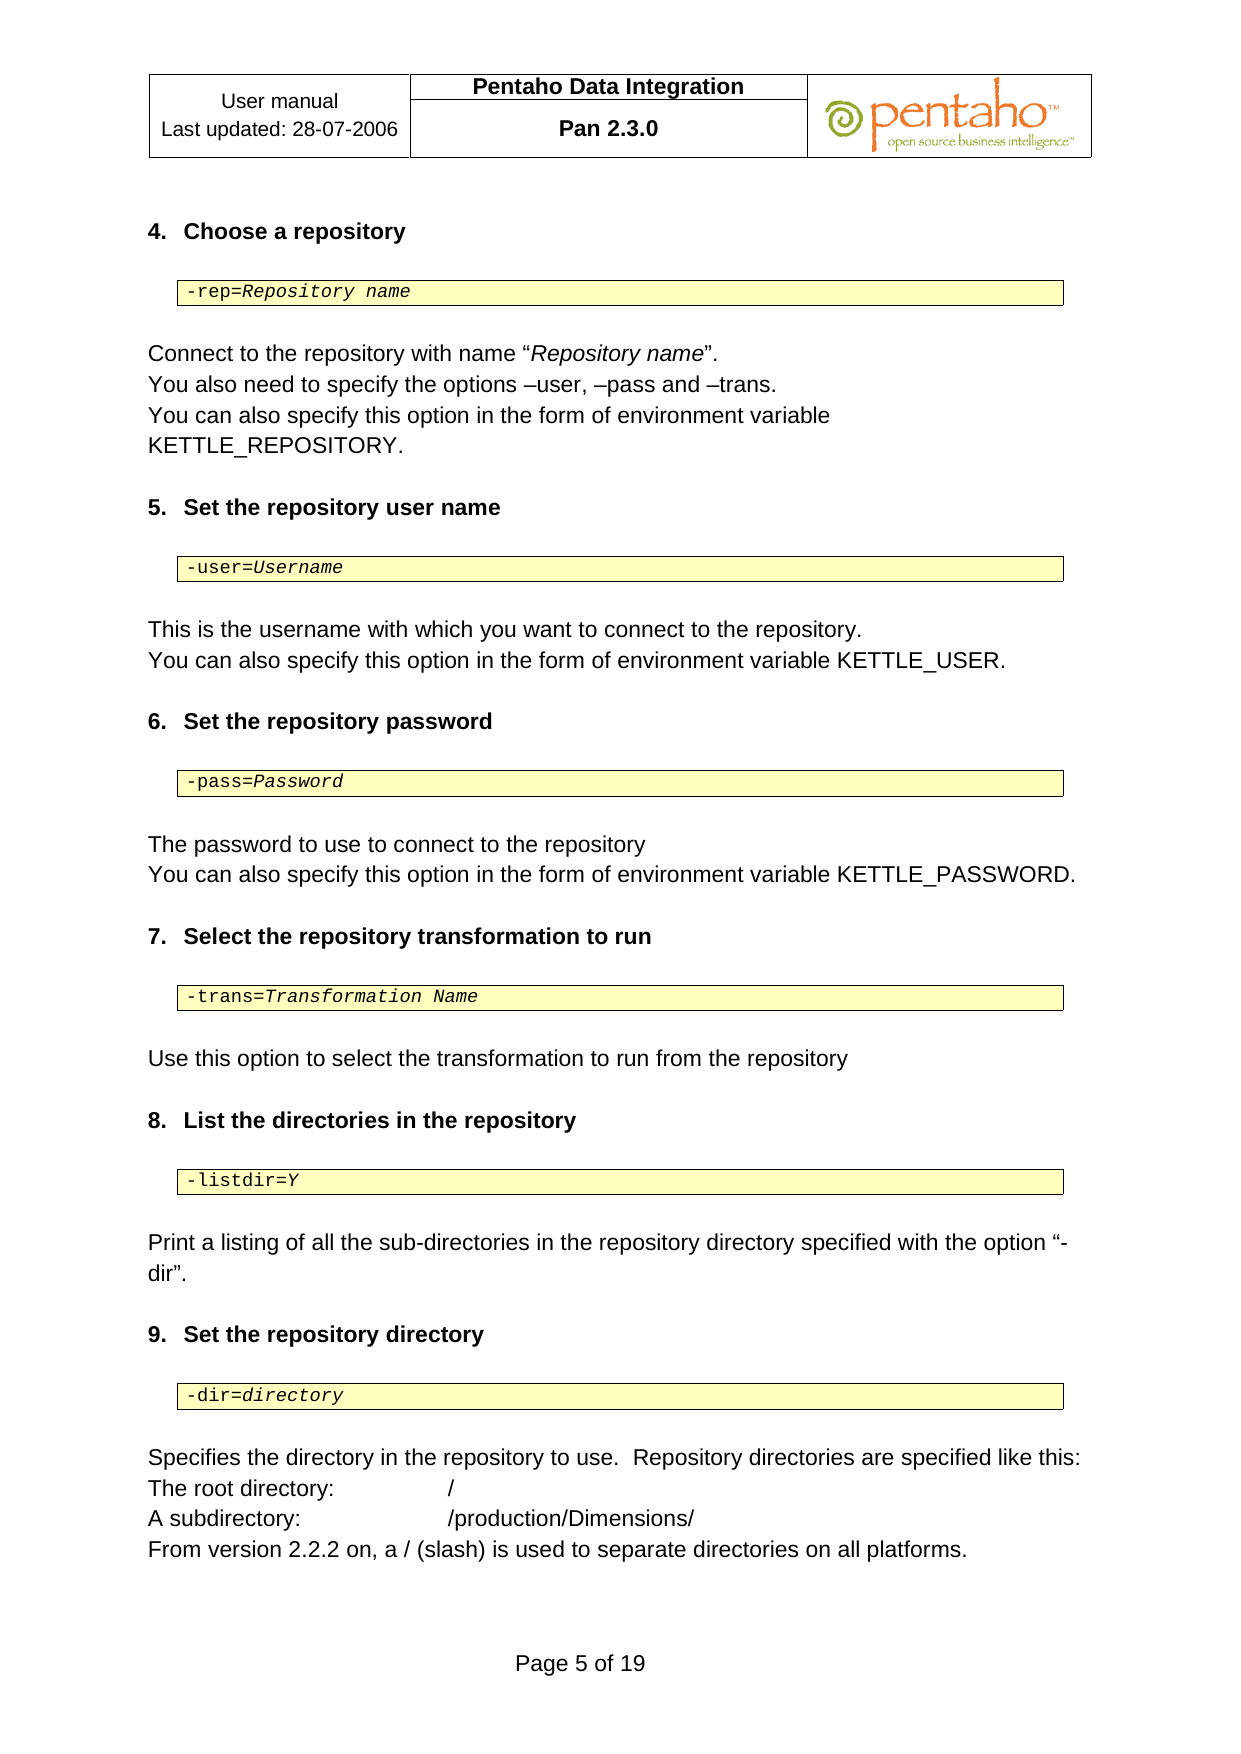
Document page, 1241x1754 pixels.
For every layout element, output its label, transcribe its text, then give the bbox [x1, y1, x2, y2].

text A subdirectory: /production/Dimensions/ [148, 1506, 1092, 1531]
text This is the username with which you want to connect to the repository. [148, 617, 1092, 642]
text -trans=Transformation Name [178, 986, 1063, 1010]
text Print a listing of all the sub-directories in the repository directory specified with the option “-dir”. [148, 1230, 1092, 1286]
text Use this option to select the transformation to run from the repository [148, 1046, 1092, 1072]
text -listdir=Y [178, 1170, 1063, 1194]
text Specifies the directory in the repository to use. Repository directories are specified like this: [148, 1445, 1092, 1470]
list Set the repository password [148, 709, 1092, 734]
text -pass=Password [178, 771, 1063, 796]
list Set the repository user name [148, 494, 1092, 520]
text -rep=Repository name [178, 281, 1063, 305]
text You can also specify this option in the form of environment variable KETTLE_REPOSITORY. [148, 402, 1092, 458]
list List the directories in the repository [148, 1107, 1092, 1133]
list Choose a repository [148, 218, 1092, 244]
text You can also specify this option in the form of environment variable KETTLE_PASSWORD. [148, 862, 1092, 888]
text You can also specify this option in the form of environment variable KETTLE_USER. [148, 648, 1092, 673]
list Select the repository transformation to run [148, 923, 1092, 949]
text Connect to the repository with name “Repository name”. [148, 341, 1092, 367]
text The root directory: / [148, 1475, 1092, 1501]
text -user=Username [178, 557, 1063, 581]
text From version 2.2.2 on, a / (slash) is used to separate directories on all platforms. [148, 1537, 1092, 1562]
text You also need to specify the options –user, –pass and –trans. [148, 372, 1092, 397]
list Set the repository directory [148, 1322, 1092, 1347]
text -dir=directory [178, 1384, 1063, 1409]
text The password to use to connect to the repository [148, 832, 1092, 857]
